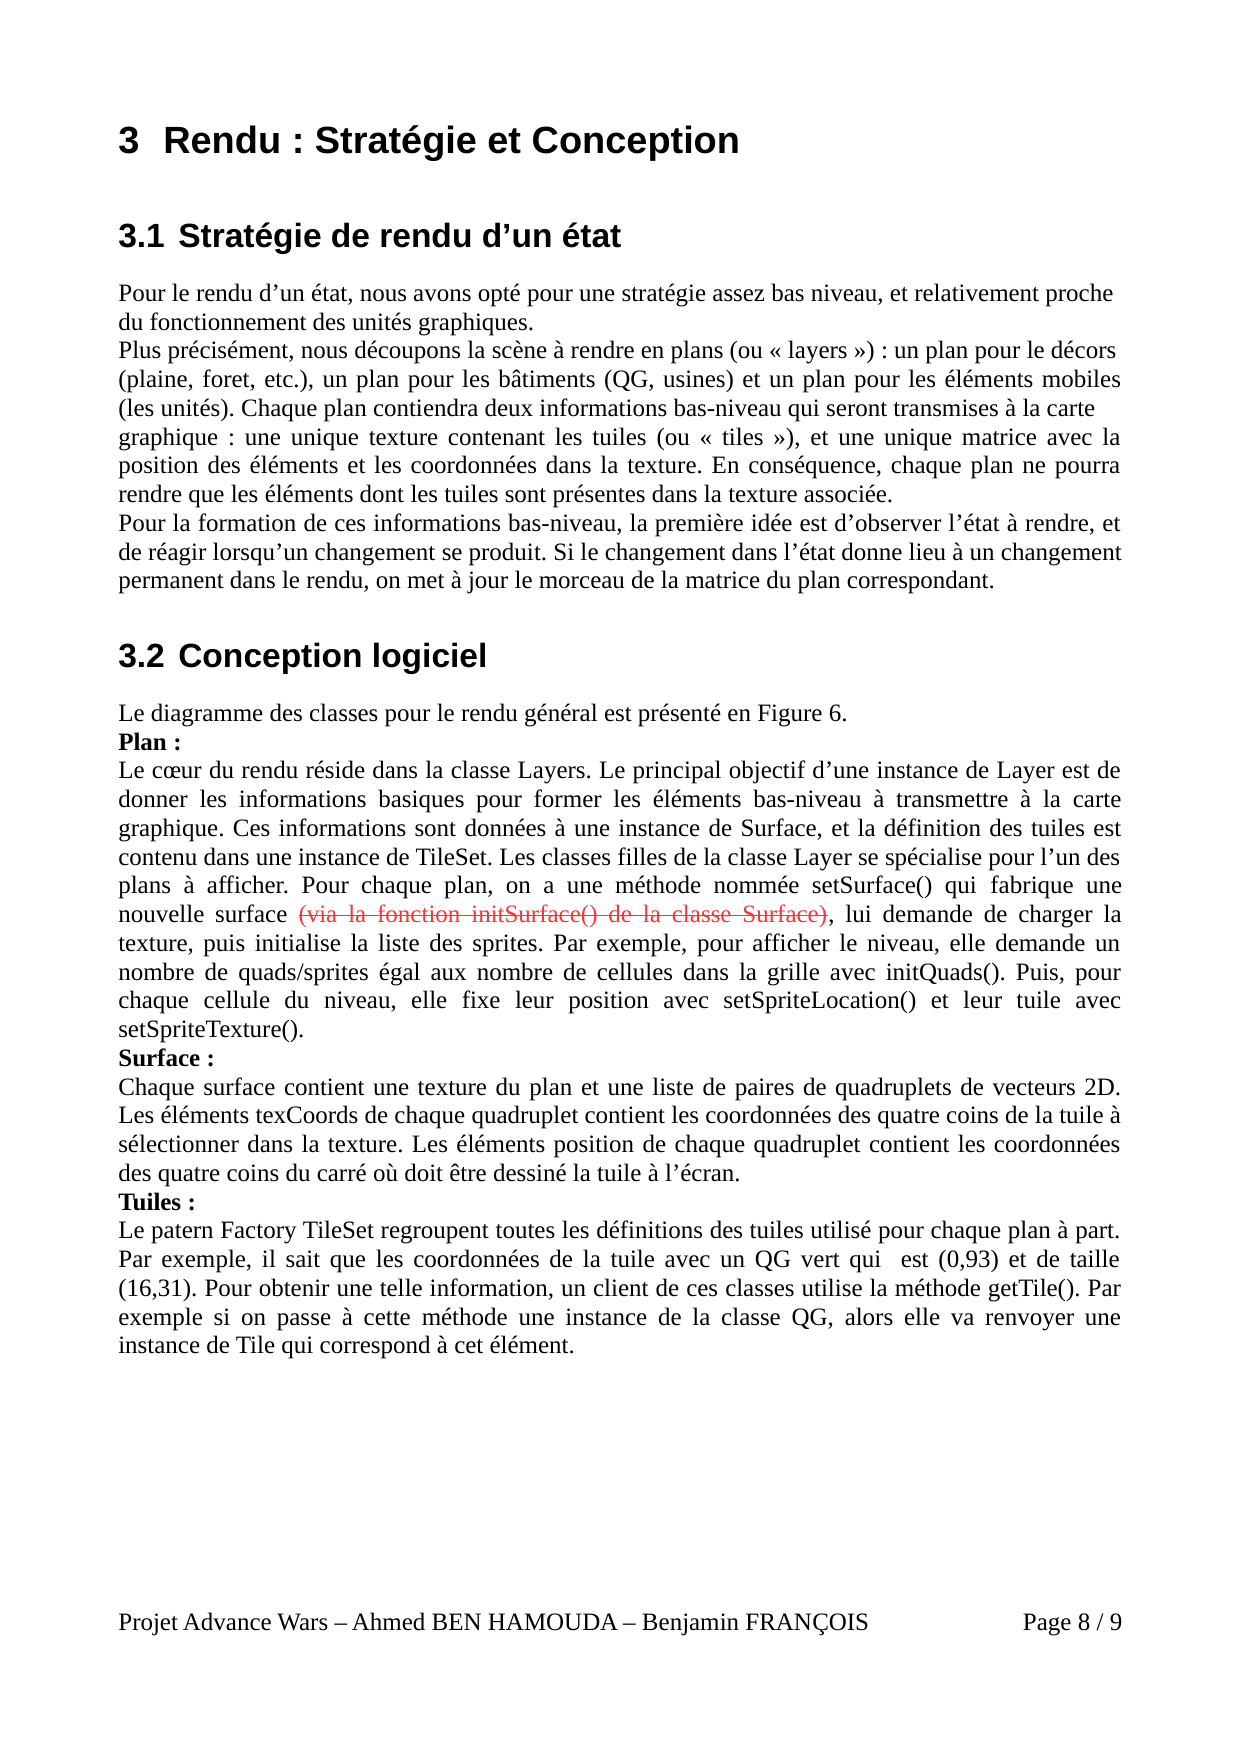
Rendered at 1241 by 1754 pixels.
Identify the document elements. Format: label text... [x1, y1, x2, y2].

text Pour le rendu d’un état, nous avons opté pour une stratégie assez bas niveau, et relativement proche [118, 278, 1122, 307]
subtitle Rendu : Stratégie et Conception [118, 118, 1122, 162]
text (plaine, foret, etc.), un plan pour les bâtiments (QG, usines) et un plan pour les éléments mobiles (les unités). Chaque plan contiendra deux informations bas-niveau qui seront transmises à la carte [118, 364, 1122, 422]
text Surface : [118, 1043, 1122, 1072]
text Tuiles : [118, 1187, 1122, 1215]
text graphique : une unique texture contenant les tuiles (ou « tiles »), et une unique matrice avec la position des éléments et les coordonnées dans la texture. En conséquence, chaque plan ne pourra rendre que les éléments dont les tuiles sont présentes dans la texture associée. [118, 422, 1122, 508]
text Le patern Factory TileSet regroupent toutes les définitions des tuiles utilisé pour chaque plan à part. Par exemple, il sait que les coordonnées de la tuile avec un QG vert qui est (0,93) et de taille (16,31). Pour obtenir une telle information, un client de ces classes utilise la méthode getTile(). Par exemple si on passe à cette méthode une instance de la classe QG, alors elle va renvoyer une instance de Tile qui correspond à cet élément. [118, 1215, 1122, 1359]
subtitle Stratégie de rendu d’un état [118, 216, 1122, 254]
text Plan : [118, 727, 1122, 755]
text Plus précisément, nous découpons la scène à rendre en plans (ou « layers ») : un plan pour le décors [118, 335, 1122, 364]
text Chaque surface contient une texture du plan et une liste de paires de quadruplets de vecteurs 2D. Les éléments texCoords de chaque quadruplet contient les coordonnées des quatre coins de la tuile à sélectionner dans la texture. Les éléments position de chaque quadruplet contient les coordonnées des quatre coins du carré où doit être dessiné la tuile à l’écran. [118, 1072, 1122, 1187]
text Le cœur du rendu réside dans la classe Layers. Le principal objectif d’une instance de Layer est de donner les informations basiques pour former les éléments bas-niveau à transmettre à la carte graphique. Ces informations sont données à une instance de Surface, et la définition des tuiles est contenu dans une instance de TileSet. Les classes filles de la classe Layer se spécialise pour l’un des plans à afficher. Pour chaque plan, on a une méthode nommée setSurface() qui fabrique une nouvelle surface (via la fonction initSurface() de la classe Surface), lui demande de charger la texture, puis initialise la liste des sprites. Par exemple, pour afficher le niveau, elle demande un nombre de quads/sprites égal aux nombre de cellules dans la grille avec initQuads(). Puis, pour chaque cellule du niveau, elle fixe leur position avec setSpriteLocation() et leur tuile avec setSpriteTexture(). [118, 755, 1122, 1043]
text Pour la formation de ces informations bas-niveau, la première idée est d’observer l’état à rendre, et de réagir lorsqu’un changement se produit. Si le changement dans l’état donne lieu à un changement permanent dans le rendu, on met à jour le morceau de la matrice du plan correspondant. [118, 508, 1122, 594]
text du fonctionnement des unités graphiques. [118, 307, 1122, 335]
text Le diagramme des classes pour le rendu général est présenté en Figure 6. [118, 698, 1122, 727]
subtitle Conception logiciel [118, 636, 1122, 674]
